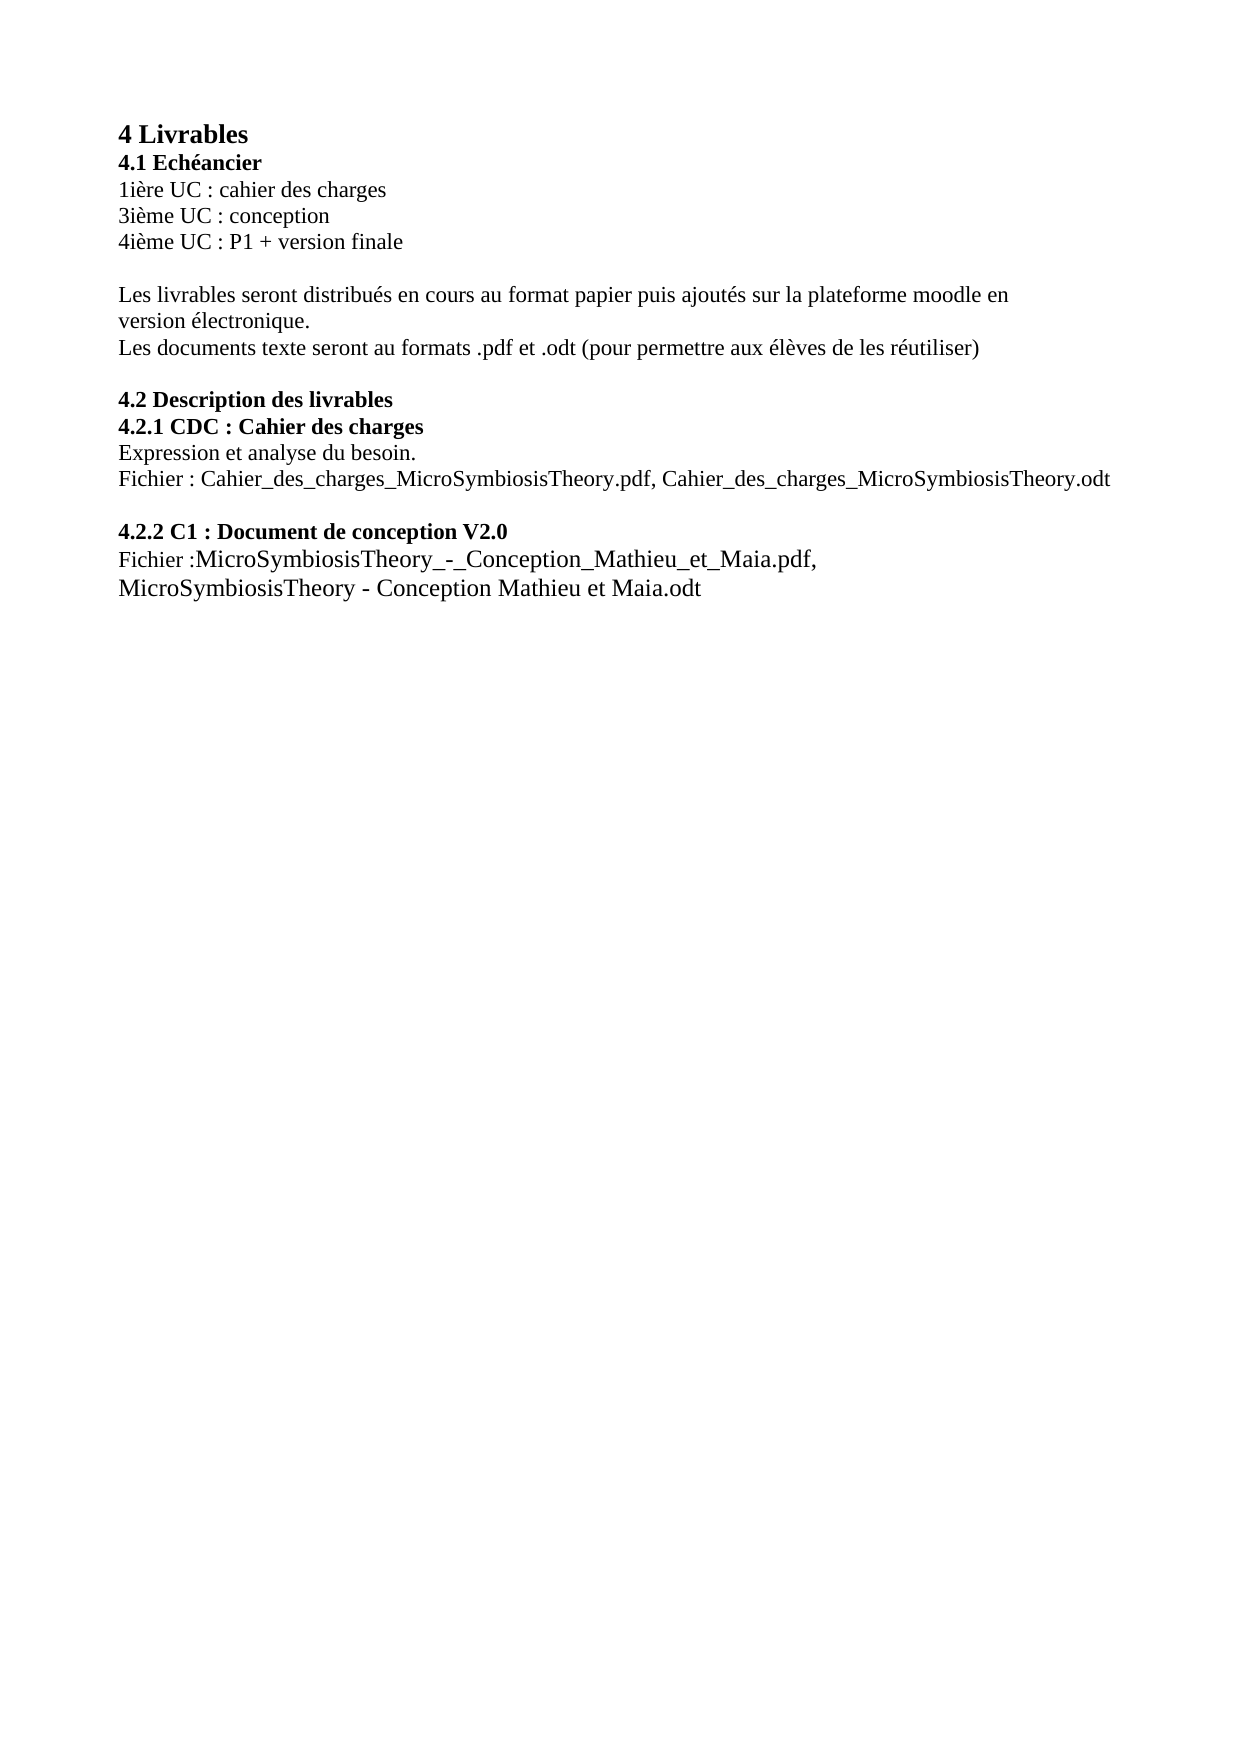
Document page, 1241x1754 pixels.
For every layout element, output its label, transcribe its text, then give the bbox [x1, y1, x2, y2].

text 4 Livrables 4.1 Echéancier 1ière UC : cahier des charges 3ième UC : conception 4ième UC : P1 + version finale [118, 118, 1122, 255]
text Fichier :MicroSymbiosisTheory_-_Conception_Mathieu_et_Maia.pdf, [118, 544, 1122, 573]
text MicroSymbiosisTheory - Conception Mathieu et Maia.odt [118, 573, 1122, 602]
text 4.2.2 C1 : Document de conception V2.0 [118, 518, 1122, 544]
text 4.2.1 CDC : Cahier des charges Expression et analyse du besoin. Fichier : Cahier_des_charges_MicroSymbiosisTheory.pdf, Cahier_des_charges_MicroSymbiosisTheory.odt [118, 413, 1122, 492]
text Les livrables seront distribués en cours au format papier puis ajoutés sur la plateforme moodle en version électronique. Les documents texte seront au formats .pdf et .odt (pour permettre aux élèves de les réutiliser) [118, 255, 1122, 360]
text 4.2 Description des livrables [118, 360, 1122, 413]
